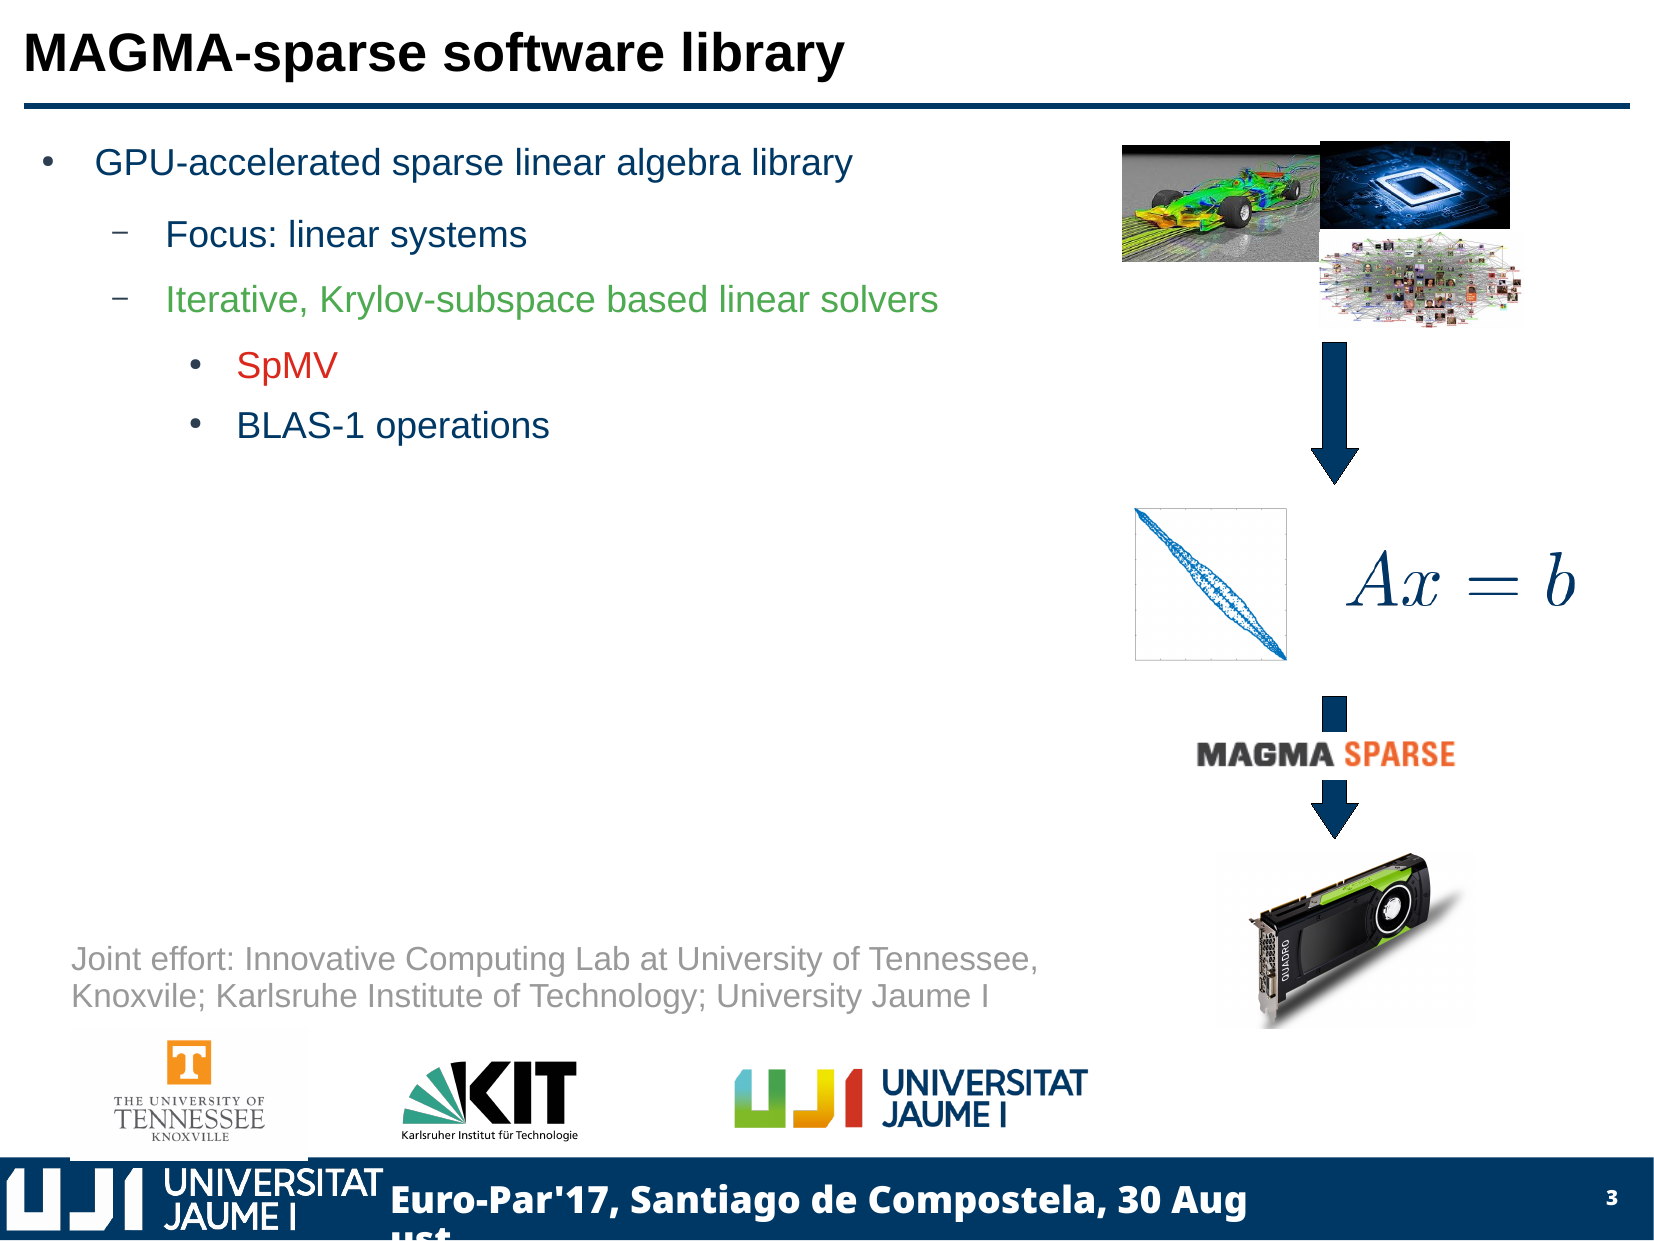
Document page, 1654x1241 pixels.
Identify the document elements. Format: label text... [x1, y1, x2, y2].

list GPU-accelerated sparse linear algebra library Focus: linear systems Iterative, Krylov-subspace based linear solvers SpMV BLAS-1 operations [23, 141, 1040, 721]
picture [0, 1027, 390, 1241]
picture [401, 1057, 579, 1146]
title MAGMA-sparse software library [23, 0, 1630, 107]
picture [1134, 507, 1288, 662]
text_box [1311, 342, 1359, 485]
picture [732, 1062, 1094, 1132]
text_box [1311, 780, 1359, 839]
picture [1346, 550, 1575, 606]
text_box [1322, 696, 1347, 732]
picture [1189, 732, 1465, 780]
text_box Joint effort: Innovative Computing Lab at University of Tennessee, Knoxvile; Karlsruhe Institute of Technology; University Jaume I [20, 933, 1099, 1028]
picture [1122, 141, 1524, 328]
picture [1216, 851, 1475, 1029]
